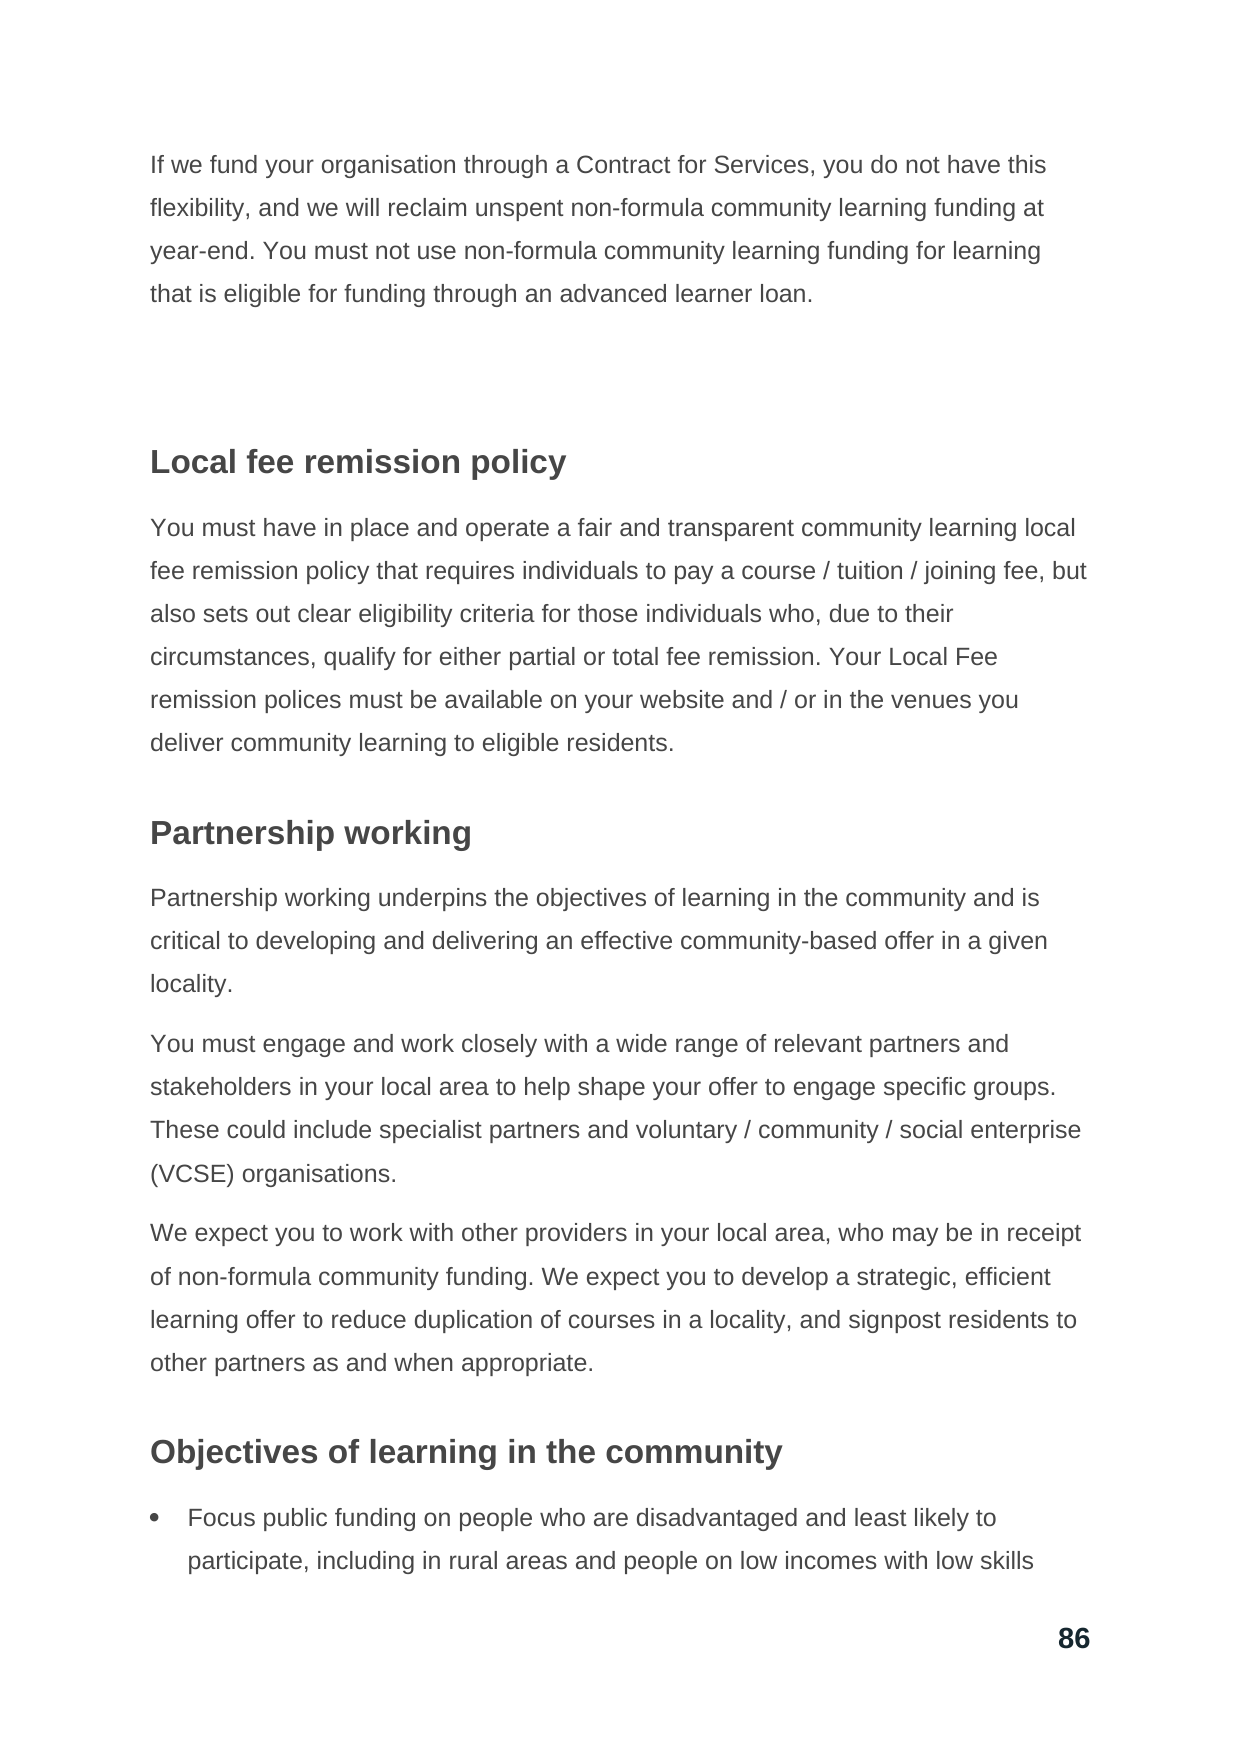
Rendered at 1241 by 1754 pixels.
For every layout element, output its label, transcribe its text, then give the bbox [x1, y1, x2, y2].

text If we fund your organisation through a Contract for Services, you do not have this flexibility, and we will reclaim unspent non-formula community learning funding at year-end. You must not use non-formula community learning funding for learning that is eligible for funding through an advanced learner loan. [150, 150, 1090, 308]
text You must engage and work closely with a wide range of relevant partners and stakeholders in your local area to help shape your offer to engage specific groups. These could include specialist partners and voluntary / community / social enterprise (VCSE) organisations. [150, 1029, 1090, 1187]
subtitle Objectives of learning in the community [150, 1433, 1090, 1471]
list Focus public funding on people who are disadvantaged and least likely to participate, including in rural areas and people on low incomes with low skills [150, 1503, 1090, 1575]
text Partnership working underpins the objectives of learning in the community and is critical to developing and delivering an effective community-based offer in a given locality. [150, 883, 1090, 998]
text We expect you to work with other providers in your local area, who may be in receipt of non-formula community funding. We expect you to develop a strategic, efficient learning offer to reduce duplication of courses in a locality, and signpost residents to other partners as and when appropriate. [150, 1218, 1090, 1377]
subtitle Partnership working [150, 813, 1090, 852]
text You must have in place and operate a fair and transparent community learning local fee remission policy that requires individuals to pay a course / tuition / joining fee, but also sets out clear eligibility criteria for those individuals who, due to their circumstances, qualify for either partial or total fee remission. Your Local Fee remission polices must be available on your website and / or in the venues you deliver community learning to eligible residents. [150, 513, 1090, 757]
subtitle Local fee remission policy [150, 443, 1090, 481]
